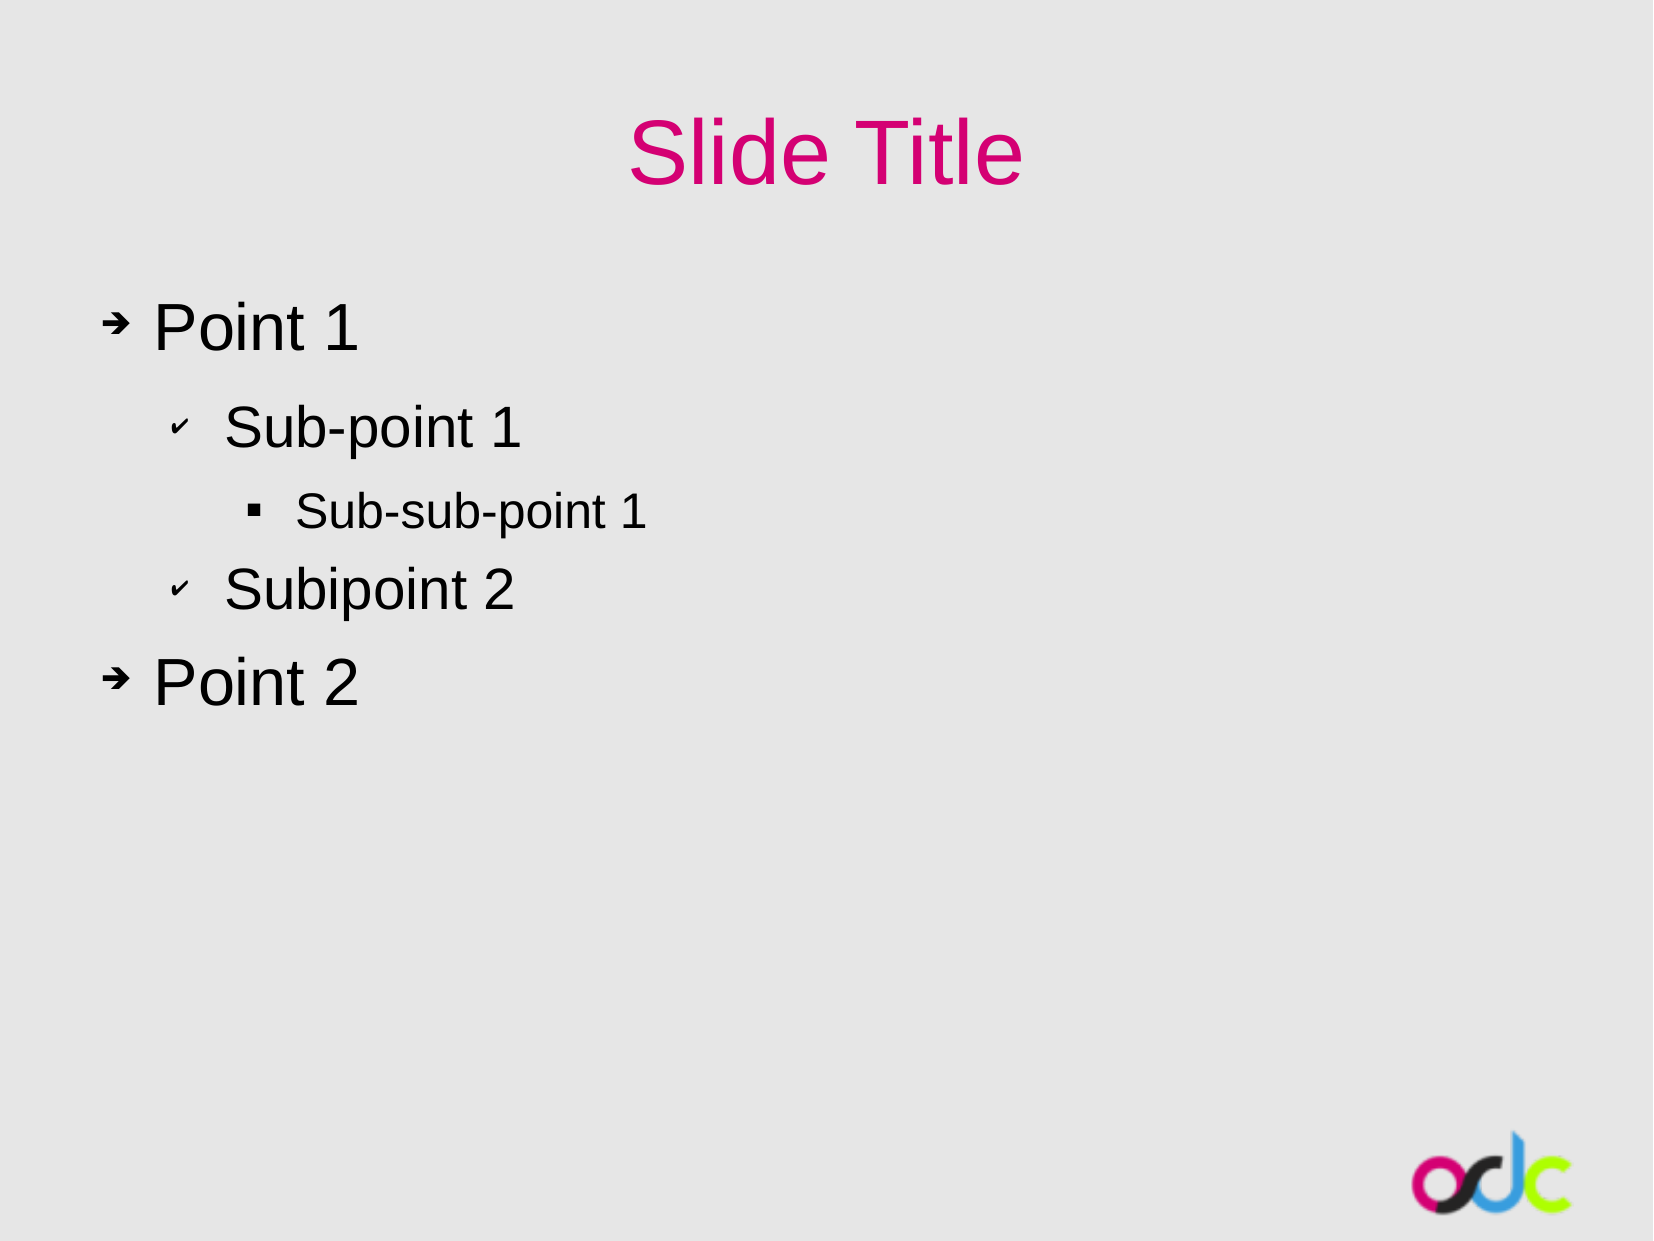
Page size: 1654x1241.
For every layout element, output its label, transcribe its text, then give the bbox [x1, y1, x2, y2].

picture [1411, 1123, 1578, 1241]
list Point 1 Sub-point 1 Sub-sub-point 1 Subipoint 2 Point 2 [82, 290, 1571, 1109]
title Slide Title [82, 49, 1571, 257]
